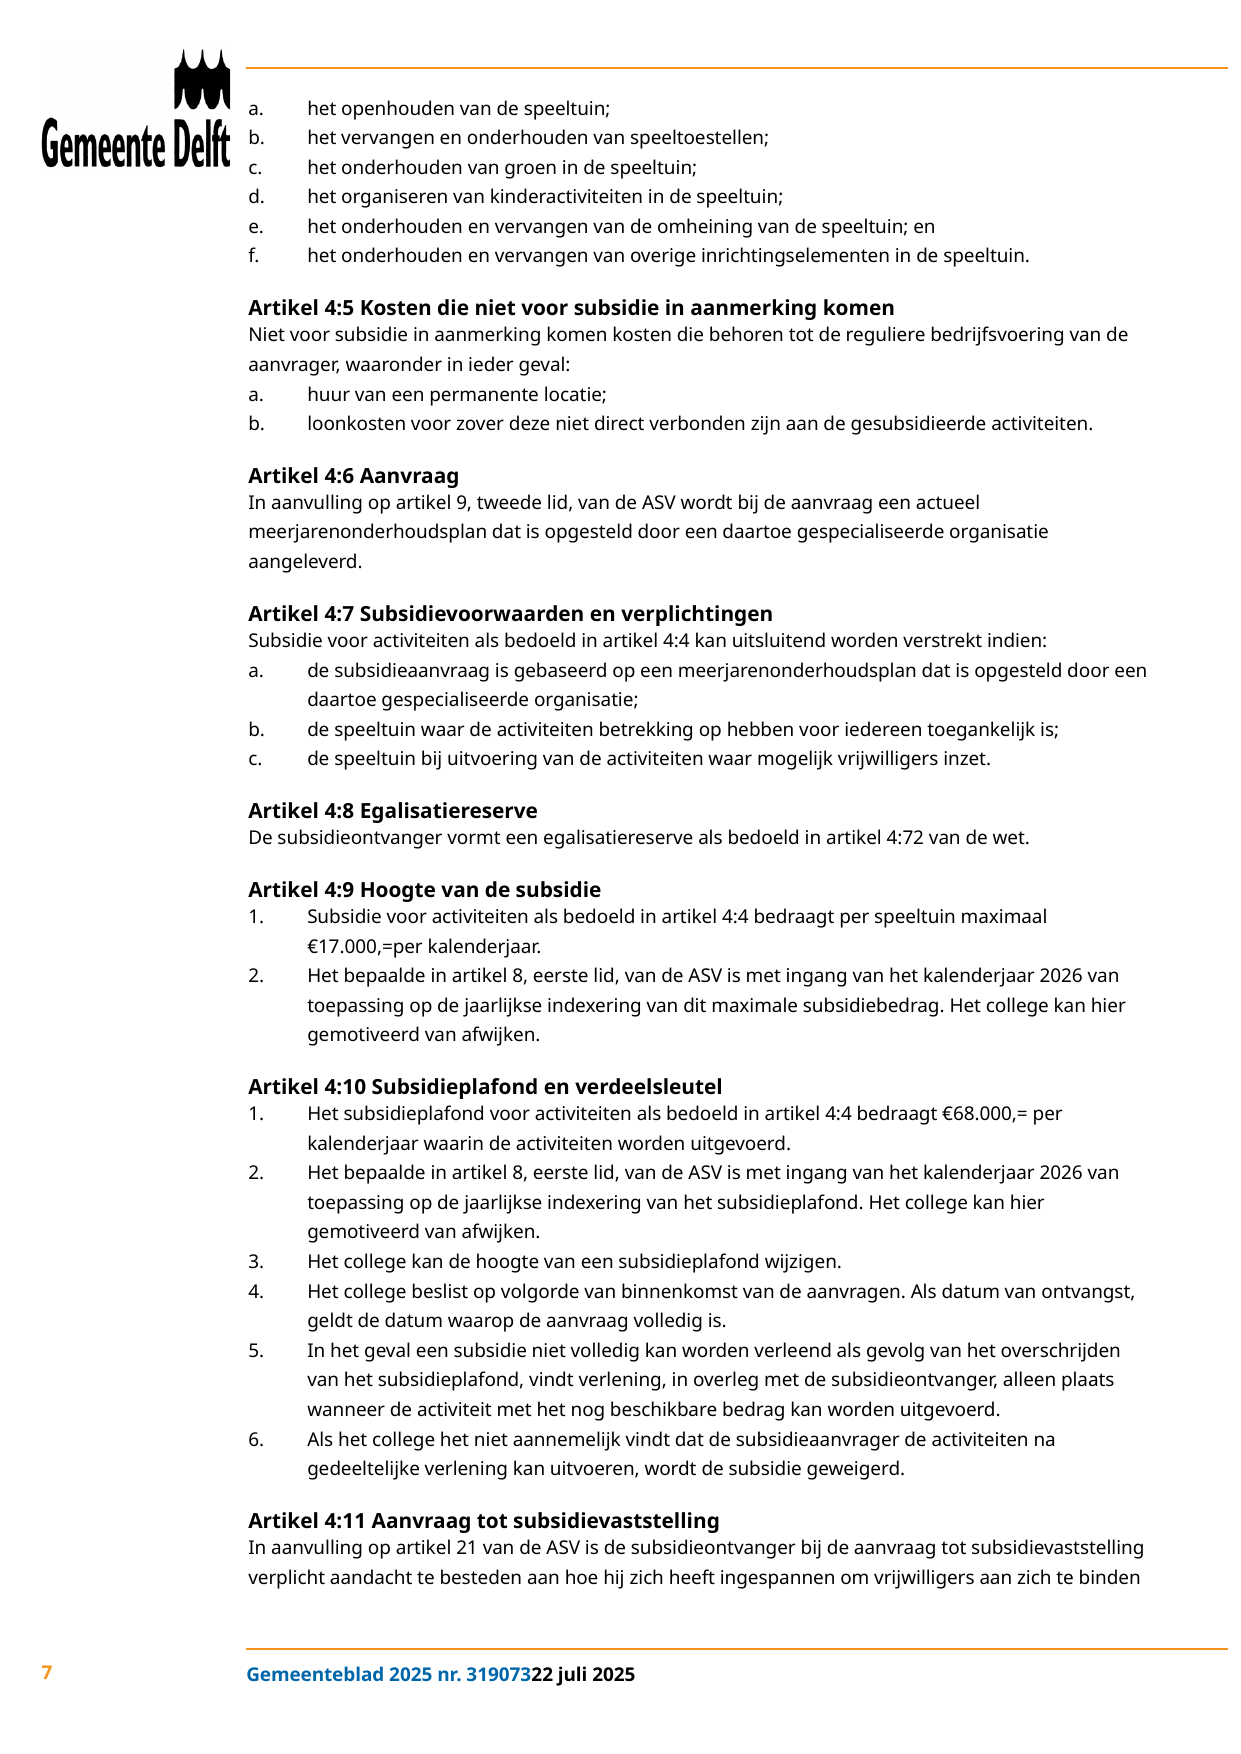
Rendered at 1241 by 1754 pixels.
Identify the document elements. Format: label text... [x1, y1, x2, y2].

text Artikel 4:11 Aanvraag tot subsidievaststelling [248, 1506, 1152, 1534]
list Subsidie voor activiteiten als bedoeld in artikel 4:4 bedraagt per speeltuin maximaal €17.000,=per kalenderjaar. [248, 903, 1152, 958]
text De subsidieontvanger vormt een egalisatiereserve als bedoeld in artikel 4:72 van de wet. [248, 824, 1152, 850]
list de speeltuin waar de activiteiten betrekking op hebben voor iedereen toegankelijk is; [248, 716, 1152, 742]
list Het bepaalde in artikel 8, eerste lid, van de ASV is met ingang van het kalenderjaar 2026 van toepassing op de jaarlijkse indexering van het subsidieplafond. Het college kan hier gemotiveerd van afwijken. [248, 1159, 1152, 1244]
picture [41, 47, 231, 172]
list Het subsidieplafond voor activiteiten als bedoeld in artikel 4:4 bedraagt €68.000,= per kalenderjaar waarin de activiteiten worden uitgevoerd. [248, 1100, 1152, 1156]
list het onderhouden van groen in de speeltuin; [248, 154, 1152, 180]
list In het geval een subsidie niet volledig kan worden verleend als gevolg van het overschrijden van het subsidieplafond, vindt verlening, in overleg met de subsidieontvanger, alleen plaats wanneer de activiteit met het nog beschikbare bedrag kan worden uitgevoerd. [248, 1337, 1152, 1422]
list huur van een permanente locatie; [248, 381, 1152, 406]
list Als het college het niet aannemelijk vindt dat de subsidieaanvrager de activiteiten na gedeeltelijke verlening kan uitvoeren, wordt de subsidie geweigerd. [248, 1426, 1152, 1481]
list de speeltuin bij uitvoering van de activiteiten waar mogelijk vrijwilligers inzet. [248, 746, 1152, 771]
text Artikel 4:6 Aanvraag [248, 461, 1152, 489]
text In aanvulling op artikel 21 van de ASV is de subsidieontvanger bij de aanvraag tot subsidievaststelling verplicht aandacht te besteden aan hoe hij zich heeft ingespannen om vrijwilligers aan zich te binden [248, 1534, 1152, 1589]
list het onderhouden en vervangen van de omheining van de speeltuin; en [248, 213, 1152, 239]
text Artikel 4:7 Subsidievoorwaarden en verplichtingen [248, 599, 1152, 627]
list het openhouden van de speeltuin; [248, 95, 1152, 121]
list loonkosten voor zover deze niet direct verbonden zijn aan de gesubsidieerde activiteiten. [248, 410, 1152, 436]
text Artikel 4:9 Hoogte van de subsidie [248, 875, 1152, 903]
list Het college kan de hoogte van een subsidieplafond wijzigen. [248, 1248, 1152, 1274]
list het organiseren van kinderactiviteiten in de speeltuin; [248, 183, 1152, 209]
list het vervangen en onderhouden van speeltoestellen; [248, 124, 1152, 150]
list Het college beslist op volgorde van binnenkomst van de aanvragen. Als datum van ontvangst, geldt de datum waarop de aanvraag volledig is. [248, 1278, 1152, 1333]
text Artikel 4:8 Egalisatiereserve [248, 796, 1152, 824]
text Subsidie voor activiteiten als bedoeld in artikel 4:4 kan uitsluitend worden verstrekt indien: [248, 627, 1152, 653]
text Artikel 4:5 Kosten die niet voor subsidie in aanmerking komen [248, 293, 1152, 322]
list het onderhouden en vervangen van overige inrichtingselementen in de speeltuin. [248, 243, 1152, 268]
list de subsidieaanvraag is gebaseerd op een meerjarenonderhoudsplan dat is opgesteld door een daartoe gespecialiseerde organisatie; [248, 657, 1152, 712]
text In aanvulling op artikel 9, tweede lid, van de ASV wordt bij de aanvraag een actueel meerjarenonderhoudsplan dat is opgesteld door een daartoe gespecialiseerde organisatie aangeleverd. [248, 489, 1152, 574]
list Het bepaalde in artikel 8, eerste lid, van de ASV is met ingang van het kalenderjaar 2026 van toepassing op de jaarlijkse indexering van dit maximale subsidiebedrag. Het college kan hier gemotiveerd van afwijken. [248, 962, 1152, 1047]
text Niet voor subsidie in aanmerking komen kosten die behoren tot de reguliere bedrijfsvoering van de aanvrager, waaronder in ieder geval: [248, 322, 1152, 377]
text Artikel 4:10 Subsidieplafond en verdeelsleutel [248, 1072, 1152, 1100]
